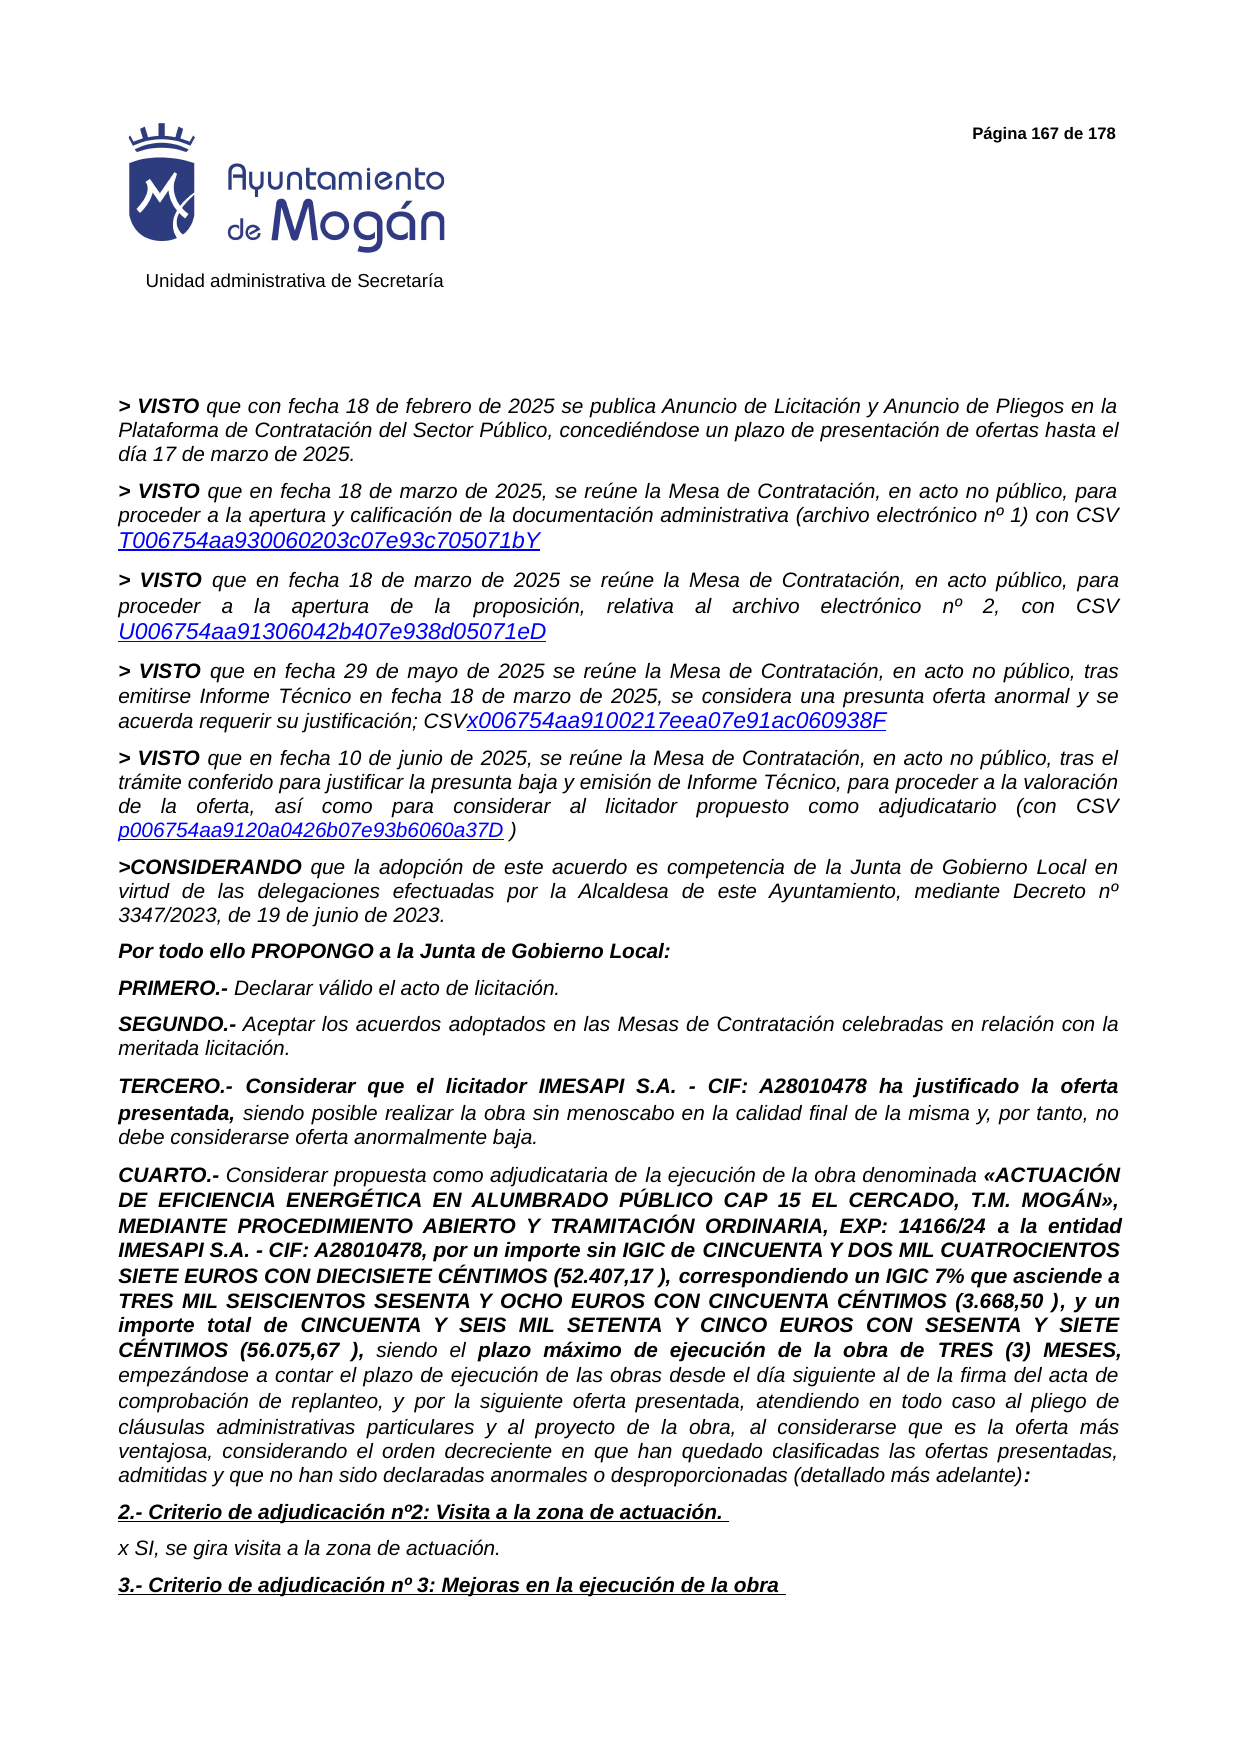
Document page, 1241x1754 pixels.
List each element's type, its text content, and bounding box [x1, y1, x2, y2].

text Por todo ello PROPONGO a la Junta de Gobierno Local: [118, 939, 1122, 963]
text > VISTO que en fecha 18 de marzo de 2025, se reúne la Mesa de Contratación, en acto no público, para proceder a la apertura y calificación de la documentación administrativa (archivo electrónico nº 1) con CSV T006754aa930060203c07e93c705071bY [118, 479, 1122, 553]
text x SI, se gira visita a la zona de actuación. [118, 1536, 1122, 1560]
text PRIMERO.- Declarar válido el acto de licitación. [118, 975, 1122, 999]
text > VISTO que en fecha 18 de marzo de 2025 se reúne la Mesa de Contratación, en acto público, para proceder a la apertura de la proposición, relativa al archivo electrónico nº 2, con CSV U006754aa91306042b407e938d05071eD [118, 566, 1122, 644]
text SEGUNDO.- Aceptar los acuerdos adoptados en las Mesas de Contratación celebradas en relación con la meritada licitación. [118, 1012, 1122, 1060]
text 3.- Criterio de adjudicación nº 3: Mejoras en la ejecución de la obra [118, 1573, 1122, 1597]
text TERCERO.- Considerar que el licitador IMESAPI S.A. - CIF: A28010478 ha justificado la oferta presentada, siendo posible realizar la obra sin menoscabo en la calidad final de la misma y, por tanto, no debe considerarse oferta anormalmente baja. [118, 1072, 1122, 1149]
picture [128, 123, 445, 259]
text > VISTO que en fecha 29 de mayo de 2025 se reúne la Mesa de Contratación, en acto no público, tras emitirse Informe Técnico en fecha 18 de marzo de 2025, se considera una presunta oferta anormal y se acuerda requerir su justificación; CSVx006754aa9100217eea07e91ac060938F [118, 657, 1122, 734]
text >CONSIDERANDO que la adopción de este acuerdo es competencia de la Junta de Gobierno Local en virtud de las delegaciones efectuadas por la Alcaldesa de este Ayuntamiento, mediante Decreto nº 3347/2023, de 19 de junio de 2023. [118, 854, 1122, 926]
text CUARTO.- Considerar propuesta como adjudicataria de la ejecución de la obra denominada «ACTUACIÓN DE EFICIENCIA ENERGÉTICA EN ALUMBRADO PÚBLICO CAP 15 EL CERCADO, T.M. MOGÁN», MEDIANTE PROCEDIMIENTO ABIERTO Y TRAMITACIÓN ORDINARIA, EXP: 14166/24 a la entidad IMESAPI S.A. - CIF: A28010478, por un importe sin IGIC de CINCUENTA Y DOS MIL CUATROCIENTOS SIETE EUROS CON DIECISIETE CÉNTIMOS (52.407,17 ), correspondiendo un IGIC 7% que asciende a TRES MIL SEISCIENTOS SESENTA Y OCHO EUROS CON CINCUENTA CÉNTIMOS (3.668,50 ), y un importe total de CINCUENTA Y SEIS MIL SETENTA Y CINCO EUROS CON SESENTA Y SIETE CÉNTIMOS (56.075,67 ), siendo el plazo máximo de ejecución de la obra de TRES (3) MESES, empezándose a contar el plazo de ejecución de las obras desde el día siguiente al de la firma del acta de comprobación de replanteo, y por la siguiente oferta presentada, atendiendo en todo caso al pliego de cláusulas administrativas particulares y al proyecto de la obra, al considerarse que es la oferta más ventajosa, considerando el orden decreciente en que han quedado clasificadas las ofertas presentadas, admitidas y que no han sido declaradas anormales o desproporcionadas (detallado más adelante): [118, 1161, 1122, 1487]
text 2.- Criterio de adjudicación nº2: Visita a la zona de actuación. [118, 1500, 1122, 1524]
text > VISTO que en fecha 10 de junio de 2025, se reúne la Mesa de Contratación, en acto no público, tras el trámite conferido para justificar la presunta baja y emisión de Informe Técnico, para proceder a la valoración de la oferta, así como para considerar al licitador propuesto como adjudicatario (con CSV p006754aa9120a0426b07e93b6060a37D ) [118, 746, 1122, 842]
text > VISTO que con fecha 18 de febrero de 2025 se publica Anuncio de Licitación y Anuncio de Pliegos en la Plataforma de Contratación del Sector Público, concediéndose un plazo de presentación de ofertas hasta el día 17 de marzo de 2025. [118, 394, 1122, 466]
